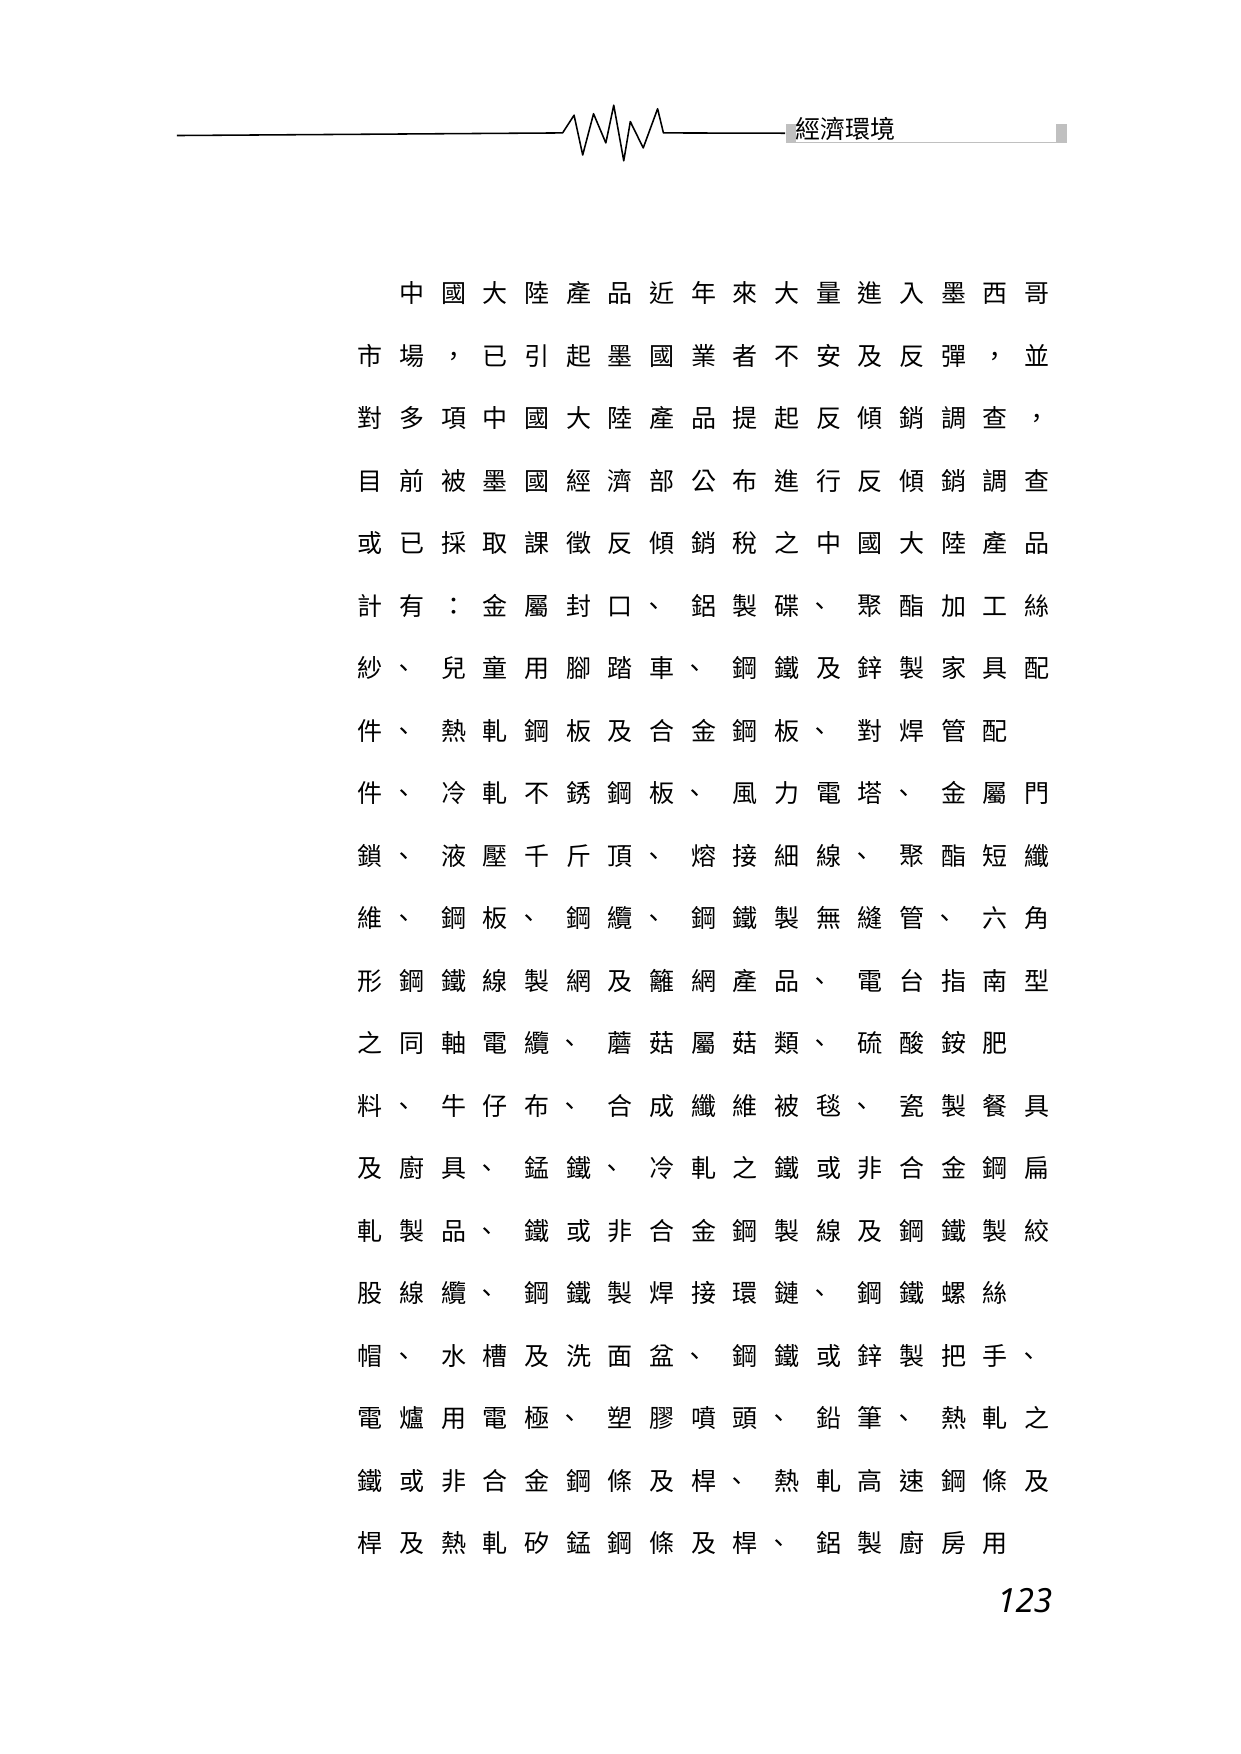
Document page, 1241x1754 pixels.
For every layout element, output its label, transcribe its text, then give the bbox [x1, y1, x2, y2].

text 中國大陸產品近年來大量進入墨西哥市場，已引起墨國業者不安及反彈，並對多項中國大陸產品提起反傾銷調查，目前被墨國經濟部公布進行反傾銷調查或已採取課徵反傾銷稅之中國大陸產品計有：金屬封口、鋁製碟、聚酯加工絲紗、兒童用腳踏車、鋼鐵及鋅製家具配件、熱軋鋼板及合金鋼板、對焊管配件、冷軋不銹鋼板、風力電塔、金屬門鎖、液壓千斤頂、熔接細線、聚酯短纖維、鋼板、鋼纜、鋼鐵製無縫管、六角形鋼鐵線製網及籬網產品、電台指南型之同軸電纜、蘑菇屬菇類、硫酸銨肥料、牛仔布、合成纖維被毯、瓷製餐具及廚具、錳鐵、冷軋之鐵或非合金鋼扁軋製品、鐵或非合金鋼製線及鋼鐵製絞股線纜、鋼鐵製焊接環鏈、鋼鐵螺絲帽、水槽及洗面盆、鋼鐵或鋅製把手、電爐用電極、塑膠噴頭、鉛筆、熱軋之鐵或非合金鋼條及桿、熱軋高速鋼條及桿及熱軋矽錳鋼條及桿、鋁製廚房用 [330, 250, 1058, 1563]
